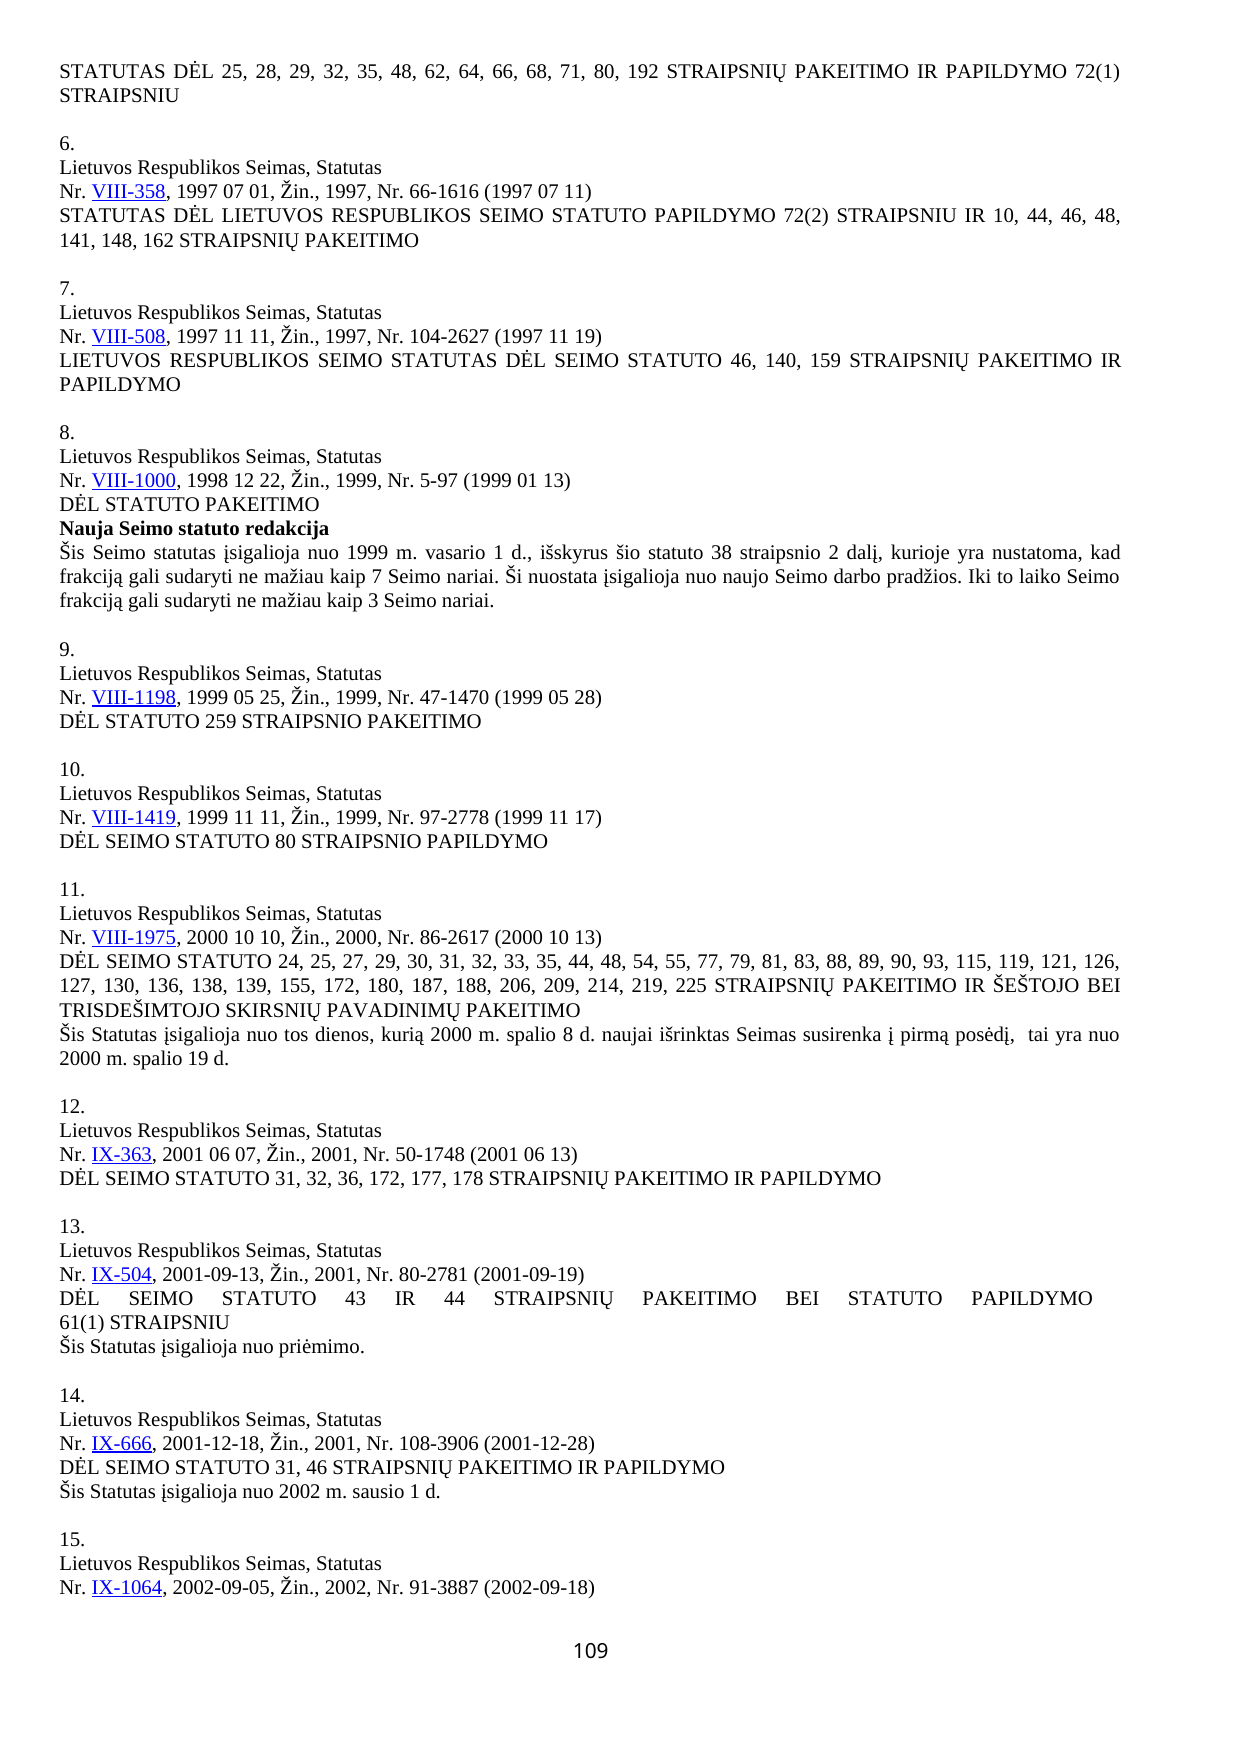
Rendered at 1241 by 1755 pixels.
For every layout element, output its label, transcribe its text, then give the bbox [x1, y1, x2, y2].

text Lietuvos Respublikos Seimas, Statutas [59, 661, 1122, 685]
text Nr. IX-363, 2001 06 07, Žin., 2001, Nr. 50-1748 (2001 06 13) [59, 1142, 1122, 1166]
text Nr. IX-666, 2001-12-18, Žin., 2001, Nr. 108-3906 (2001-12-28) [59, 1431, 1122, 1455]
text Lietuvos Respublikos Seimas, Statutas [59, 1238, 1122, 1262]
text Lietuvos Respublikos Seimas, Statutas [59, 1407, 1122, 1431]
text STATUTAS DĖL LIETUVOS RESPUBLIKOS SEIMO STATUTO PAPILDYMO 72(2) STRAIPSNIU IR 10, 44, 46, 48, 141, 148, 162 STRAIPSNIŲ PAKEITIMO [59, 203, 1122, 252]
text Nr. IX-1064, 2002-09-05, Žin., 2002, Nr. 91-3887 (2002-09-18) [59, 1575, 1122, 1599]
text 13. [59, 1214, 1122, 1238]
text Lietuvos Respublikos Seimas, Statutas [59, 901, 1122, 925]
text 12. [59, 1094, 1122, 1118]
text DĖL SEIMO STATUTO 43 IR 44 STRAIPSNIŲ PAKEITIMO BEI STATUTO PAPILDYMO 61(1) STRAIPSNIU [59, 1286, 1122, 1334]
text Lietuvos Respublikos Seimas, Statutas [59, 1551, 1122, 1575]
text Šis Statutas įsigalioja nuo priėmimo. [59, 1334, 1122, 1358]
text Lietuvos Respublikos Seimas, Statutas [59, 781, 1122, 805]
text Nr. VIII-358, 1997 07 01, Žin., 1997, Nr. 66-1616 (1997 07 11) [59, 179, 1122, 203]
text 6. [59, 131, 1122, 155]
text 7. [59, 276, 1122, 300]
text 8. [59, 420, 1122, 444]
text DĖL SEIMO STATUTO 31, 46 STRAIPSNIŲ PAKEITIMO IR PAPILDYMO [59, 1455, 1122, 1479]
text Nr. VIII-508, 1997 11 11, Žin., 1997, Nr. 104-2627 (1997 11 19) [59, 324, 1122, 348]
text Šis Seimo statutas įsigalioja nuo 1999 m. vasario 1 d., išskyrus šio statuto 38 straipsnio 2 dalį, kurioje yra nustatoma, kad frakciją gali sudaryti ne mažiau kaip 7 Seimo nariai. Ši nuostata įsigalioja nuo naujo Seimo darbo pradžios. Iki to laiko Seimo frakciją gali sudaryti ne mažiau kaip 3 Seimo nariai. [59, 540, 1122, 612]
text Nauja Seimo statuto redakcija [59, 516, 1122, 540]
text DĖL STATUTO 259 STRAIPSNIO PAKEITIMO [59, 709, 1122, 733]
text 10. [59, 757, 1122, 781]
text DĖL SEIMO STATUTO 24, 25, 27, 29, 30, 31, 32, 33, 35, 44, 48, 54, 55, 77, 79, 81, 83, 88, 89, 90, 93, 115, 119, 121, 126, 127, 130, 136, 138, 139, 155, 172, 180, 187, 188, 206, 209, 214, 219, 225 STRAIPSNIŲ PAKEITIMO IR ŠEŠTOJO BEI TRISDEŠIMTOJO SKIRSNIŲ PAVADINIMŲ PAKEITIMO [59, 949, 1122, 1022]
text Nr. IX-504, 2001-09-13, Žin., 2001, Nr. 80-2781 (2001-09-19) [59, 1262, 1122, 1286]
text DĖL STATUTO PAKEITIMO [59, 492, 1122, 516]
text Lietuvos Respublikos Seimas, Statutas [59, 155, 1122, 179]
text Šis Statutas įsigalioja nuo tos dienos, kurią 2000 m. spalio 8 d. naujai išrinktas Seimas susirenka į pirmą posėdį, tai yra nuo 2000 m. spalio 19 d. [59, 1022, 1122, 1070]
text Lietuvos Respublikos Seimas, Statutas [59, 1118, 1122, 1142]
text Nr. VIII-1000, 1998 12 22, Žin., 1999, Nr. 5-97 (1999 01 13) [59, 468, 1122, 492]
text 11. [59, 877, 1122, 901]
text LIETUVOS RESPUBLIKOS SEIMO STATUTAS DĖL SEIMO STATUTO 46, 140, 159 STRAIPSNIŲ PAKEITIMO IR PAPILDYMO [59, 348, 1122, 396]
text Lietuvos Respublikos Seimas, Statutas [59, 300, 1122, 324]
text DĖL SEIMO STATUTO 31, 32, 36, 172, 177, 178 STRAIPSNIŲ PAKEITIMO IR PAPILDYMO [59, 1166, 1122, 1190]
text DĖL SEIMO STATUTO 80 STRAIPSNIO PAPILDYMO [59, 829, 1122, 853]
text STATUTAS DĖL 25, 28, 29, 32, 35, 48, 62, 64, 66, 68, 71, 80, 192 STRAIPSNIŲ PAKEITIMO IR PAPILDYMO 72(1) STRAIPSNIU [59, 59, 1122, 107]
text Šis Statutas įsigalioja nuo 2002 m. sausio 1 d. [59, 1479, 1122, 1503]
text Nr. VIII-1419, 1999 11 11, Žin., 1999, Nr. 97-2778 (1999 11 17) [59, 805, 1122, 829]
text Lietuvos Respublikos Seimas, Statutas [59, 444, 1122, 468]
text Nr. VIII-1975, 2000 10 10, Žin., 2000, Nr. 86-2617 (2000 10 13) [59, 925, 1122, 949]
text Nr. VIII-1198, 1999 05 25, Žin., 1999, Nr. 47-1470 (1999 05 28) [59, 685, 1122, 709]
text 14. [59, 1382, 1122, 1407]
text 15. [59, 1527, 1122, 1551]
text 9. [59, 637, 1122, 661]
